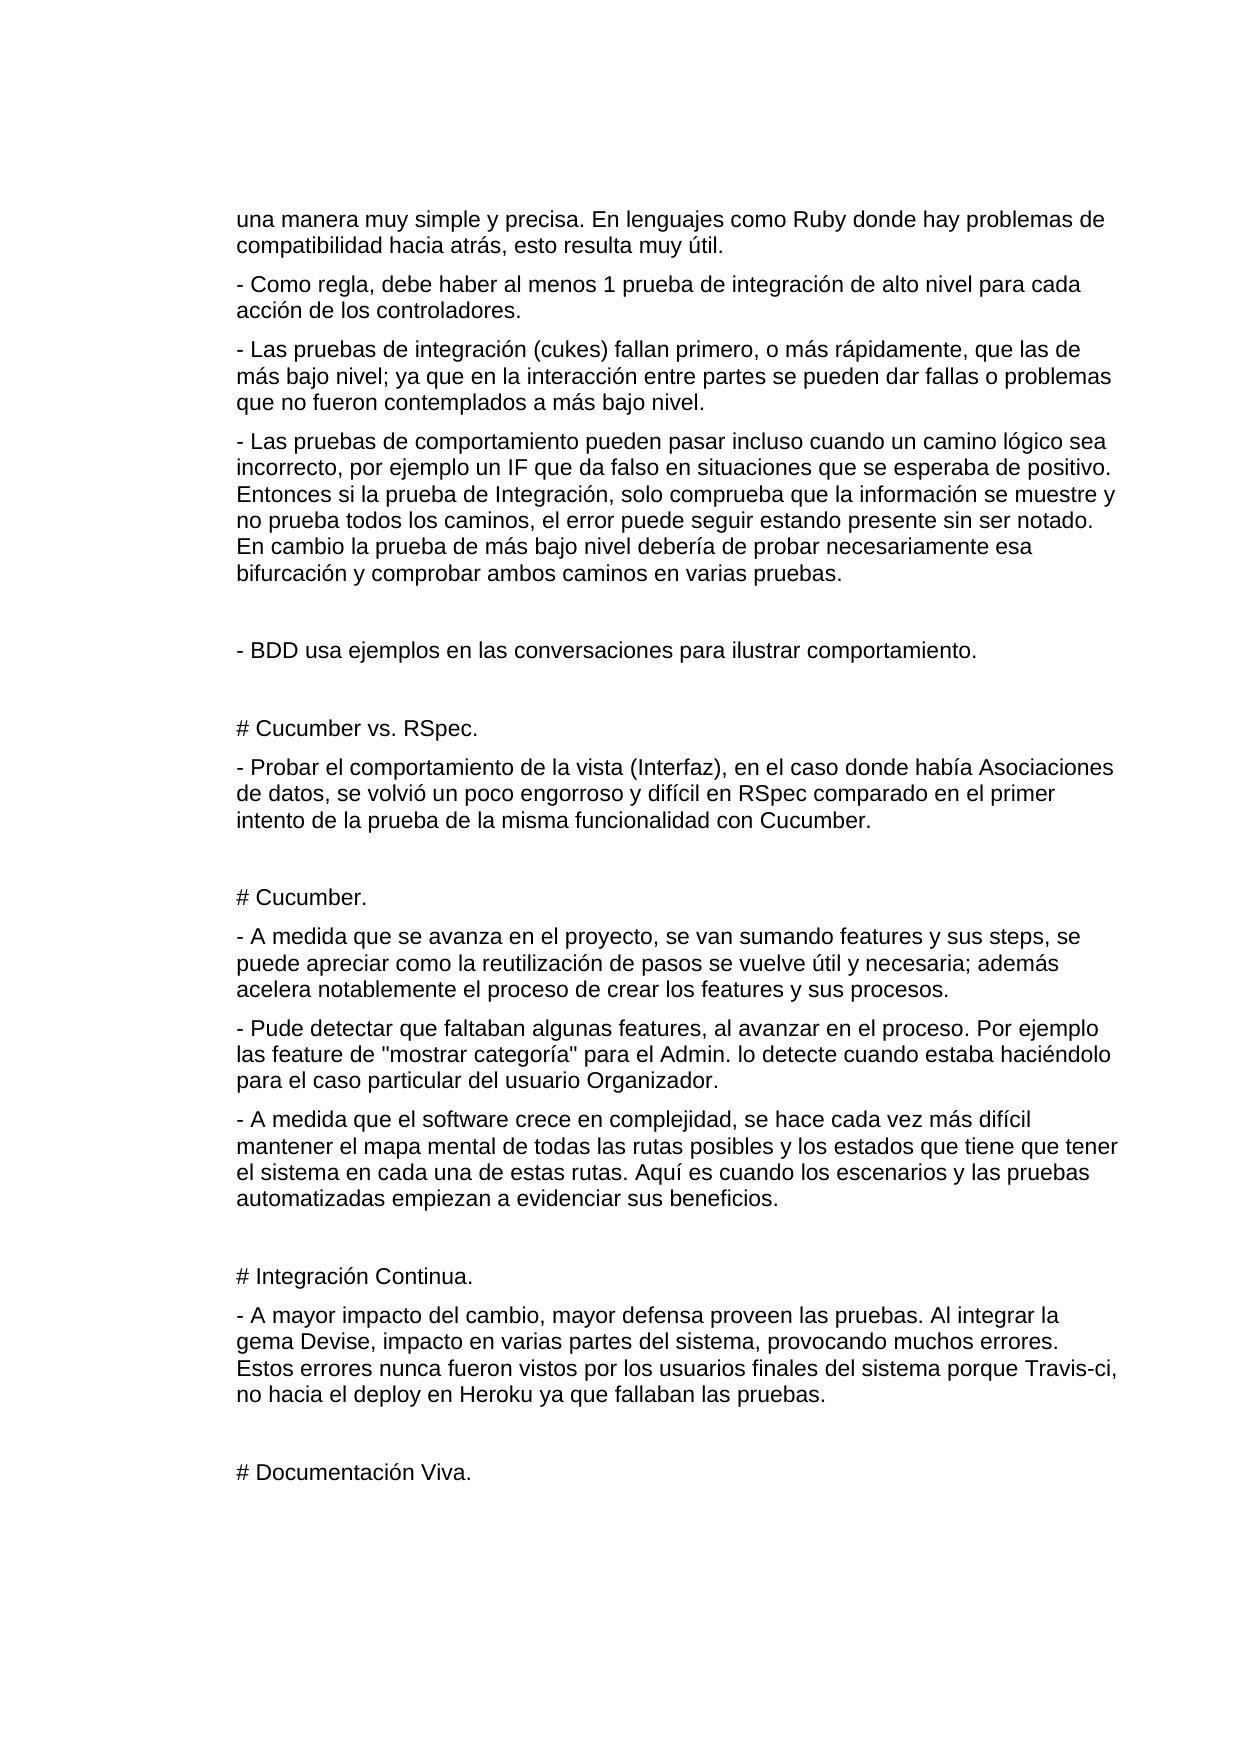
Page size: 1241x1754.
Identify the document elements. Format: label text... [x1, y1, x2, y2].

text - Pude detectar que faltaban algunas features, al avanzar en el proceso. Por ejemplo las feature de "mostrar categoría" para el Admin. lo detecte cuando estaba haciéndolo para el caso particular del usuario Organizador. [236, 1015, 1122, 1094]
text - Las pruebas de comportamiento pueden pasar incluso cuando un camino lógico sea incorrecto, por ejemplo un IF que da falso en situaciones que se esperaba de positivo. Entonces si la prueba de Integración, solo comprueba que la información se muestre y no prueba todos los caminos, el error puede seguir estando presente sin ser notado. En cambio la prueba de más bajo nivel debería de probar necesariamente esa bifurcación y comprobar ambos caminos en varias pruebas. [236, 428, 1122, 586]
text - Como regla, debe haber al menos 1 prueba de integración de alto nivel para cada acción de los controladores. [236, 271, 1122, 324]
text # Integración Continua. [236, 1263, 1122, 1289]
text - BDD usa ejemplos en las conversaciones para ilustrar comportamiento. [236, 637, 1122, 664]
text - A medida que el software crece en complejidad, se hace cada vez más difícil mantener el mapa mental de todas las rutas posibles y los estados que tiene que tener el sistema en cada una de estas rutas. Aquí es cuando los escenarios y las pruebas automatizadas empiezan a evidenciar sus beneficios. [236, 1106, 1122, 1212]
text - A mayor impacto del cambio, mayor defensa proveen las pruebas. Al integrar la gema Devise, impacto en varias partes del sistema, provocando muchos errores. Estos errores nunca fueron vistos por los usuarios finales del sistema porque Travis-ci, no hacia el deploy en Heroku ya que fallaban las pruebas. [236, 1302, 1122, 1407]
text - Las pruebas de integración (cukes) fallan primero, o más rápidamente, que las de más bajo nivel; ya que en la interacción entre partes se pueden dar fallas o problemas que no fueron contemplados a más bajo nivel. [236, 336, 1122, 415]
text # Cucumber. [236, 884, 1122, 911]
text # Cucumber vs. RSpec. [236, 715, 1122, 741]
text - A medida que se avanza en el proyecto, se van sumando features y sus steps, se puede apreciar como la reutilización de pasos se vuelve útil y necesaria; además acelera notablemente el proceso de crear los features y sus procesos. [236, 923, 1122, 1002]
text una manera muy simple y precisa. En lenguajes como Ruby donde hay problemas de compatibilidad hacia atrás, esto resulta muy útil. [236, 206, 1122, 259]
text - Probar el comportamiento de la vista (Interfaz), en el caso donde había Asociaciones de datos, se volvió un poco engorroso y difícil en RSpec comparado en el primer intento de la prueba de la misma funcionalidad con Cucumber. [236, 754, 1122, 833]
text # Documentación Viva. [236, 1459, 1122, 1485]
